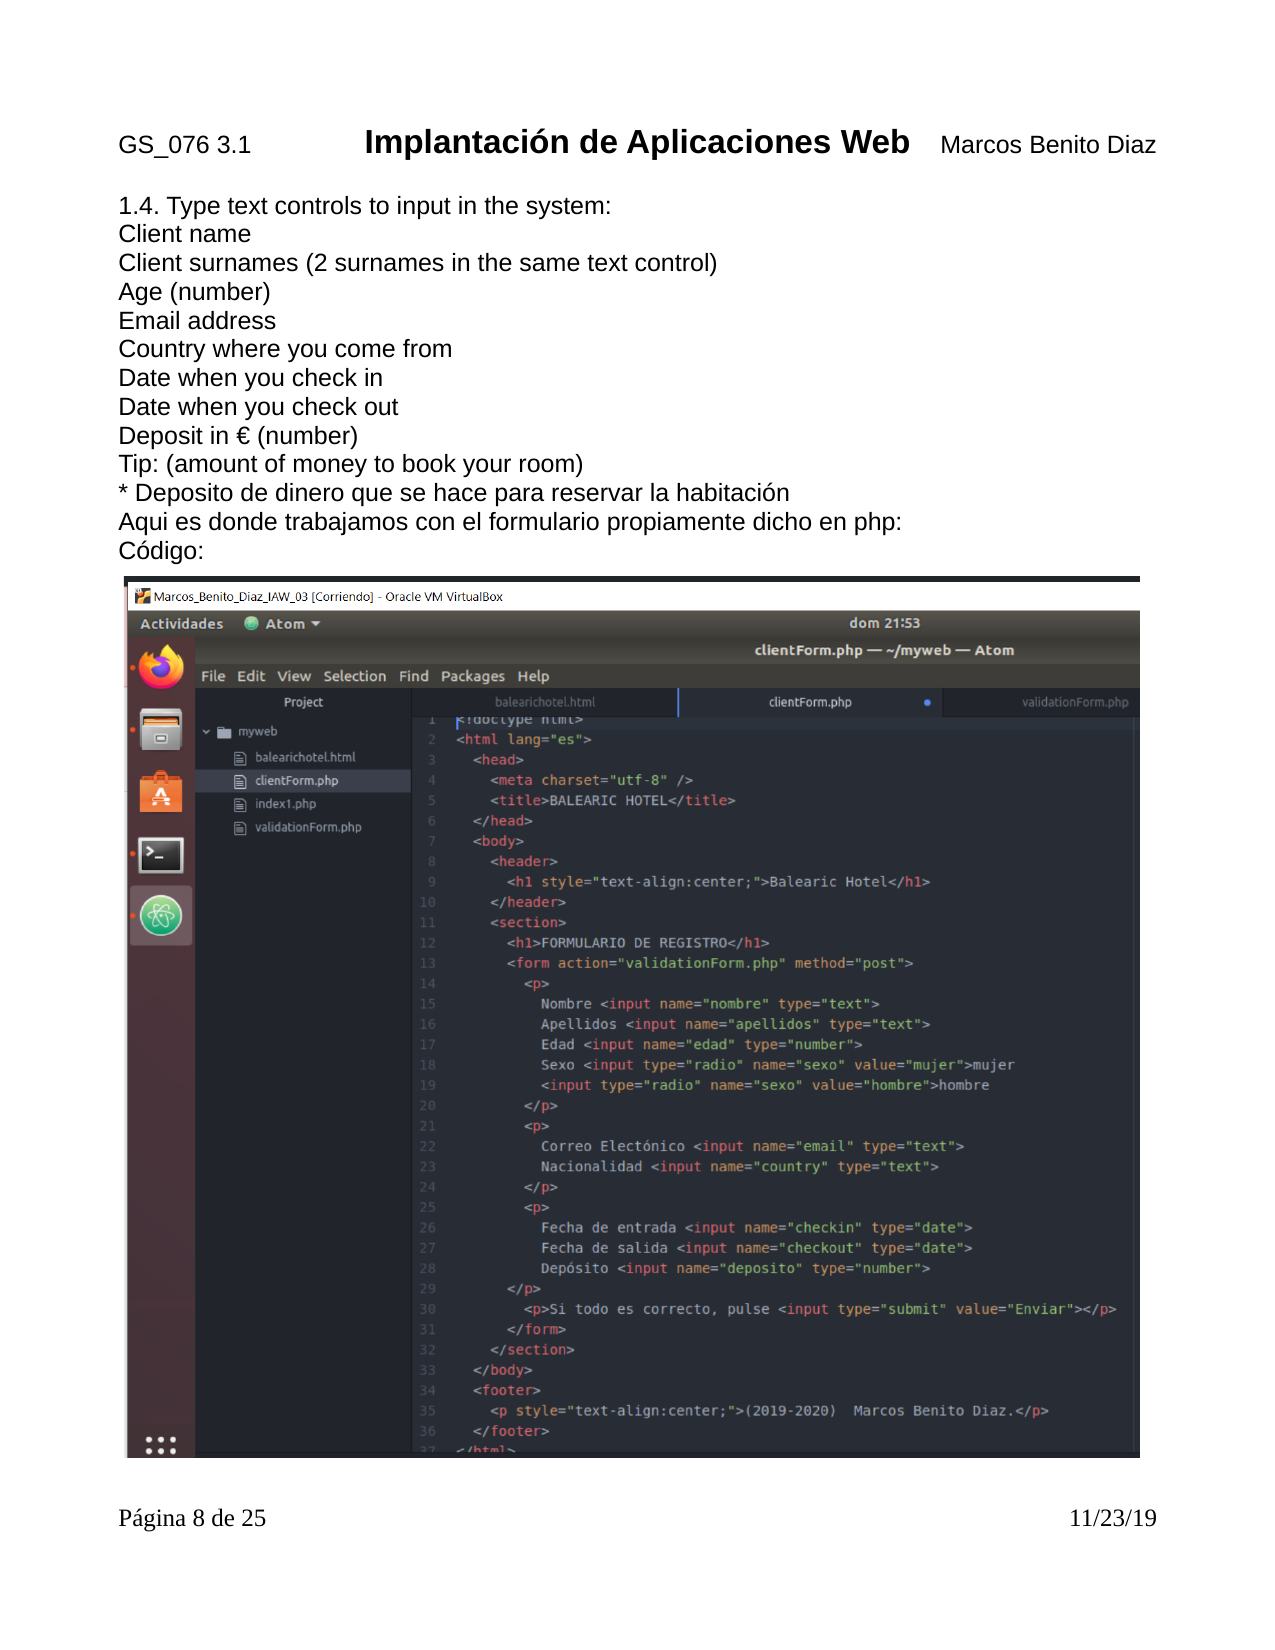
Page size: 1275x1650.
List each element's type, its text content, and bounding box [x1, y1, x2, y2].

text Country where you come from [118, 334, 1157, 363]
text Date when you check in [118, 363, 1157, 392]
text Client surnames (2 surnames in the same text control) [118, 248, 1157, 277]
text Código: [118, 536, 1157, 564]
text Date when you check out [118, 392, 1157, 421]
text * Deposito de dinero que se hace para reservar la habitación [118, 478, 1157, 507]
picture [123, 576, 1140, 1458]
text Age (number) [118, 277, 1157, 306]
text 1.4. Type text controls to input in the system: [118, 191, 1157, 219]
text Client name [118, 219, 1157, 248]
text Aqui es donde trabajamos con el formulario propiamente dicho en php: [118, 507, 1157, 536]
text Email address [118, 306, 1157, 334]
text Deposit in € (number) [118, 421, 1157, 449]
text Tip: (amount of money to book your room) [118, 449, 1157, 478]
